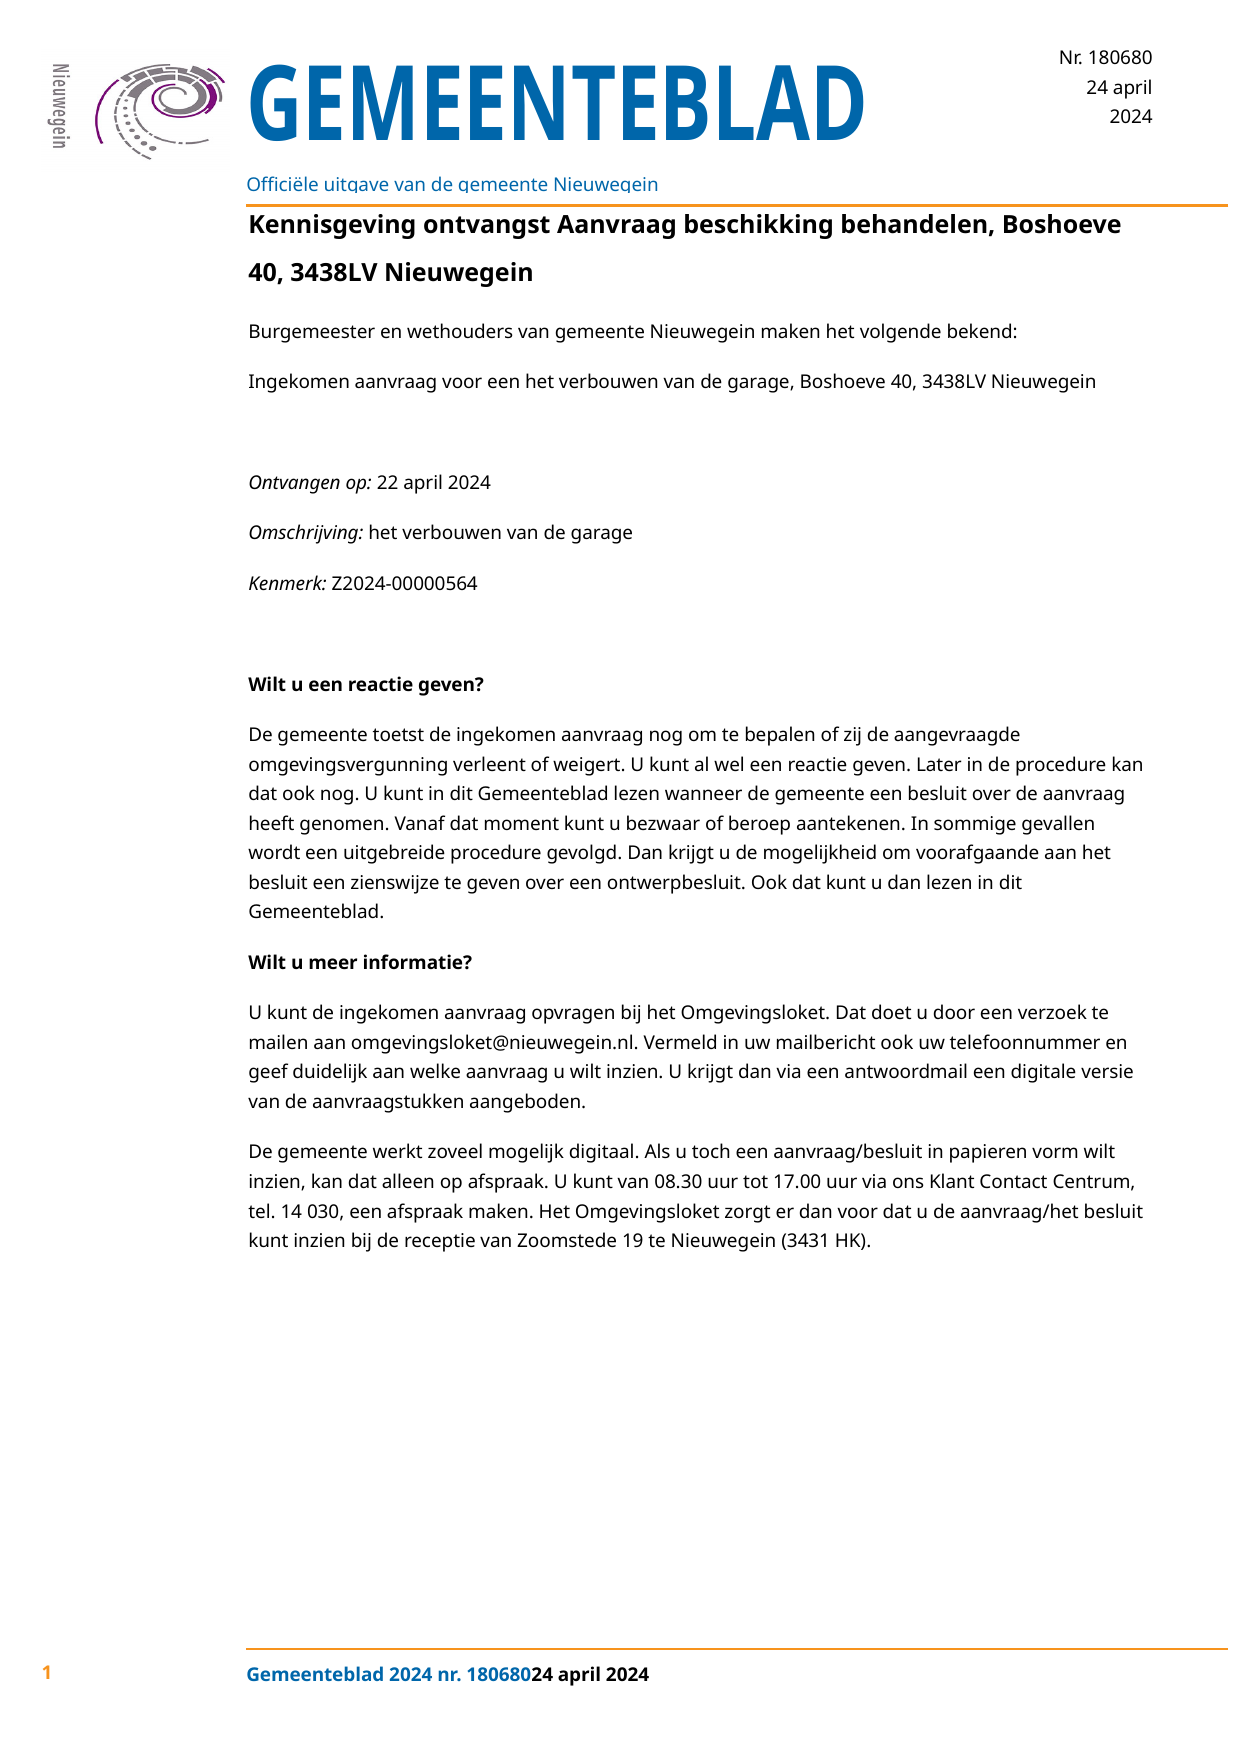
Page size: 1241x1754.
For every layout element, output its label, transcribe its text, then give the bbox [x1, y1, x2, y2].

text De gemeente werkt zoveel mogelijk digitaal. Als u toch een aanvraag/besluit in papieren vorm wilt inzien, kan dat alleen op afspraak. U kunt van 08.30 uur tot 17.00 uur via ons Klant Contact Centrum, tel. 14 030, een afspraak maken. Het Omgevingsloket zorgt er dan voor dat u de aanvraag/het besluit kunt inzien bij de receptie van Zoomstede 19 te Nieuwegein (3431 HK). [248, 1139, 1152, 1253]
text Burgemeester en wethouders van gemeente Nieuwegein maken het volgende bekend: [248, 318, 1152, 344]
text Kenmerk: Z2024-00000564 [248, 570, 1152, 596]
text Kennisgeving ontvangst Aanvraag beschikking behandelen, Boshoeve 40, 3438LV Nieuwegein [248, 207, 1152, 288]
text U kunt de ingekomen aanvraag opvragen bij het Omgevingsloket. Dat doet u door een verzoek te mailen aan omgevingsloket@nieuwegein.nl. Vermeld in uw mailbericht ook uw telefoonnummer en geef duidelijk aan welke aanvraag u wilt inzien. U krijgt dan via een antwoordmail een digitale versie van de aanvraagstukken aangeboden. [248, 999, 1152, 1114]
text Wilt u een reactie geven? [248, 671, 1152, 697]
text Wilt u meer informatie? [248, 949, 1152, 975]
text Ontvangen op: 22 april 2024 [248, 469, 1152, 495]
text Omschrijving: het verbouwen van de garage [248, 519, 1152, 545]
text De gemeente toetst de ingekomen aanvraag nog om te bepalen of zij de aangevraagde omgevingsvergunning verleent of weigert. U kunt al wel een reactie geven. Later in de procedure kan dat ook nog. U kunt in dit Gemeenteblad lezen wanneer de gemeente een besluit over de aanvraag heeft genomen. Vanaf dat moment kunt u bezwaar of beroep aantekenen. In sommige gevallen wordt een uitgebreide procedure gevolgd. Dan krijgt u de mogelijkheid om voorafgaande aan het besluit een zienswijze te geven over een ontwerpbesluit. Ook dat kunt u dan lezen in dit Gemeenteblad. [248, 721, 1152, 924]
text Ingekomen aanvraag voor een het verbouwen van de garage, Boshoeve 40, 3438LV Nieuwegein [248, 368, 1152, 394]
picture [41, 47, 231, 172]
